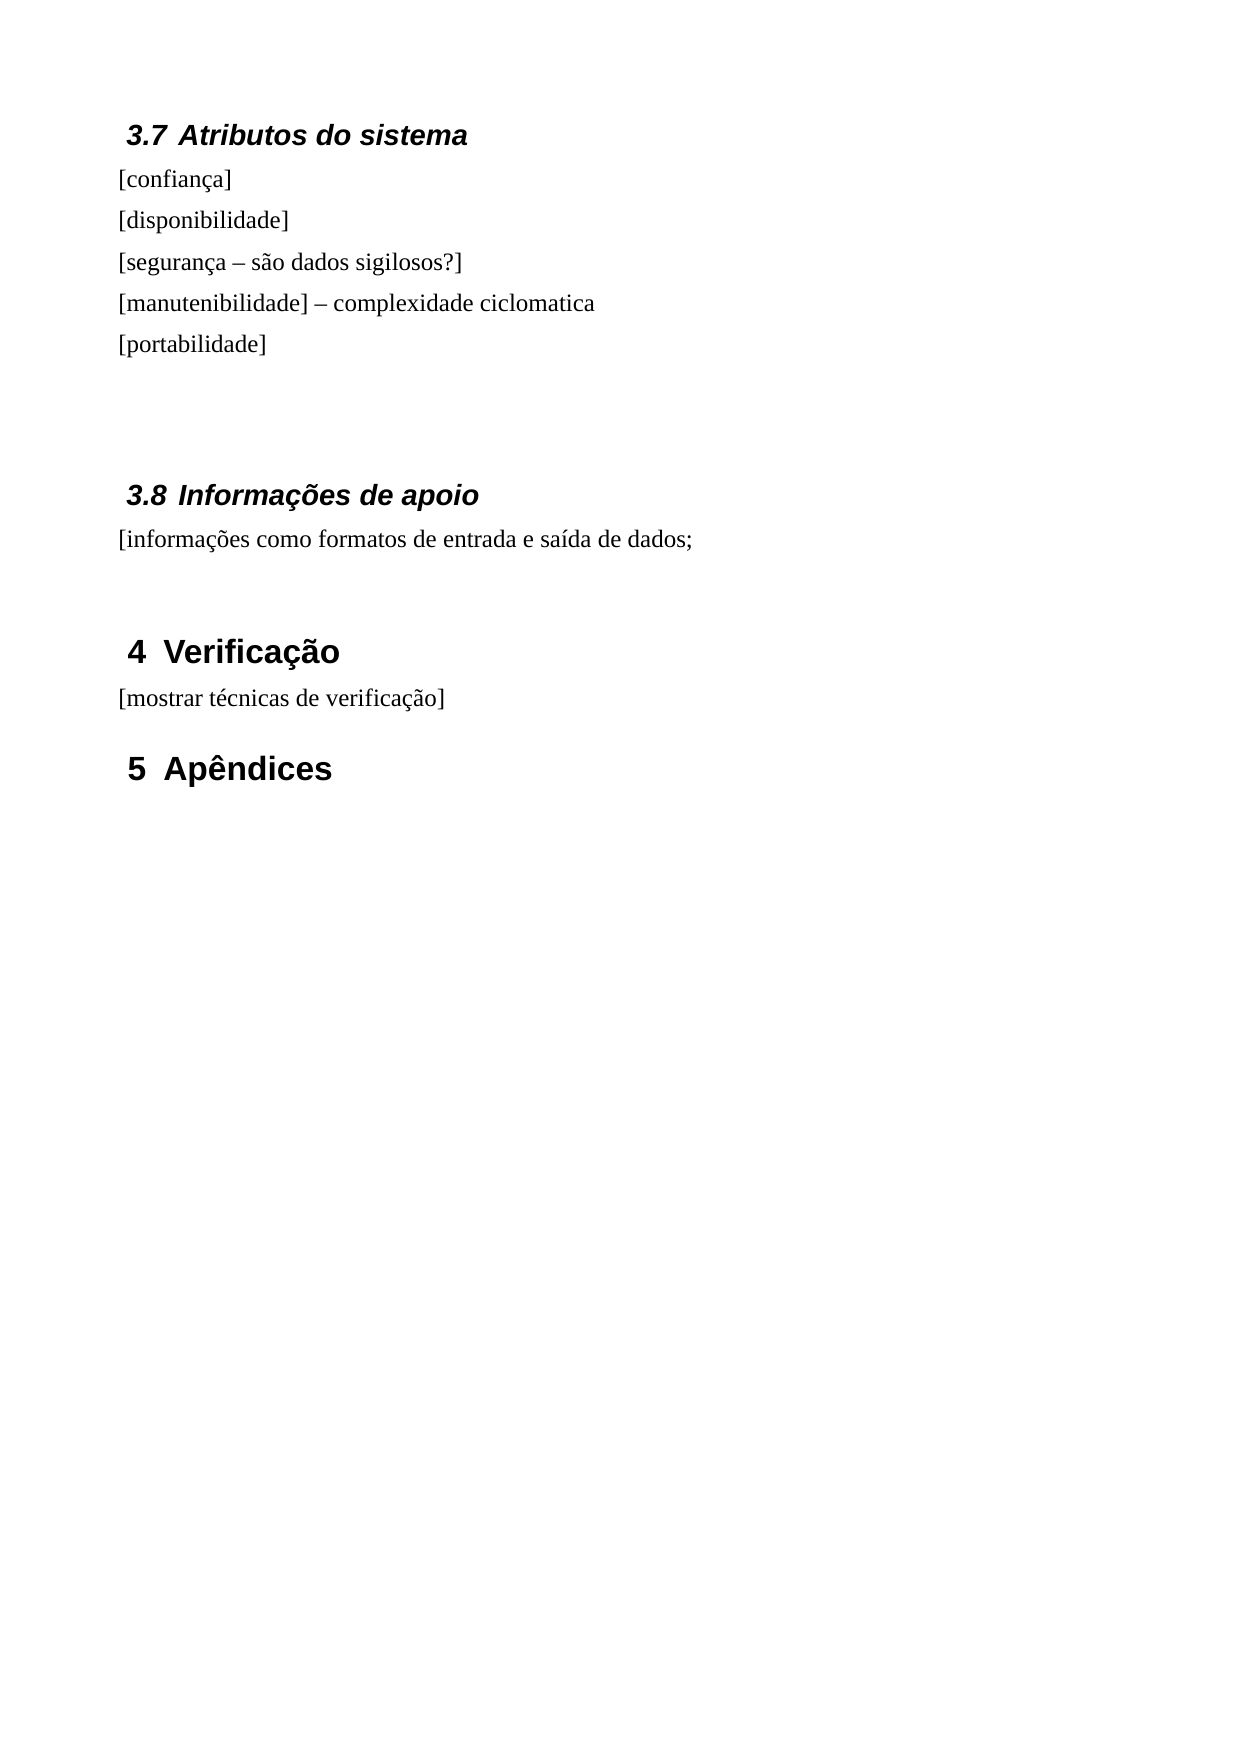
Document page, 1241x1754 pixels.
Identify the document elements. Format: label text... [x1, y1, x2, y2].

text [manutenibilidade] – complexidade ciclomatica [118, 288, 1122, 317]
subtitle Atributos do sistema [118, 118, 1122, 152]
text [mostrar técnicas de verificação] [118, 683, 1122, 711]
subtitle Verificação [118, 631, 1122, 670]
text [portabilidade] [118, 329, 1122, 358]
text [segurança – são dados sigilosos?] [118, 247, 1122, 275]
subtitle Apêndices [118, 749, 1122, 787]
text [disponibilidade] [118, 205, 1122, 234]
subtitle Informações de apoio [118, 478, 1122, 511]
text [informações como formatos de entrada e saída de dados; [118, 524, 1122, 553]
text [confiança] [118, 164, 1122, 193]
